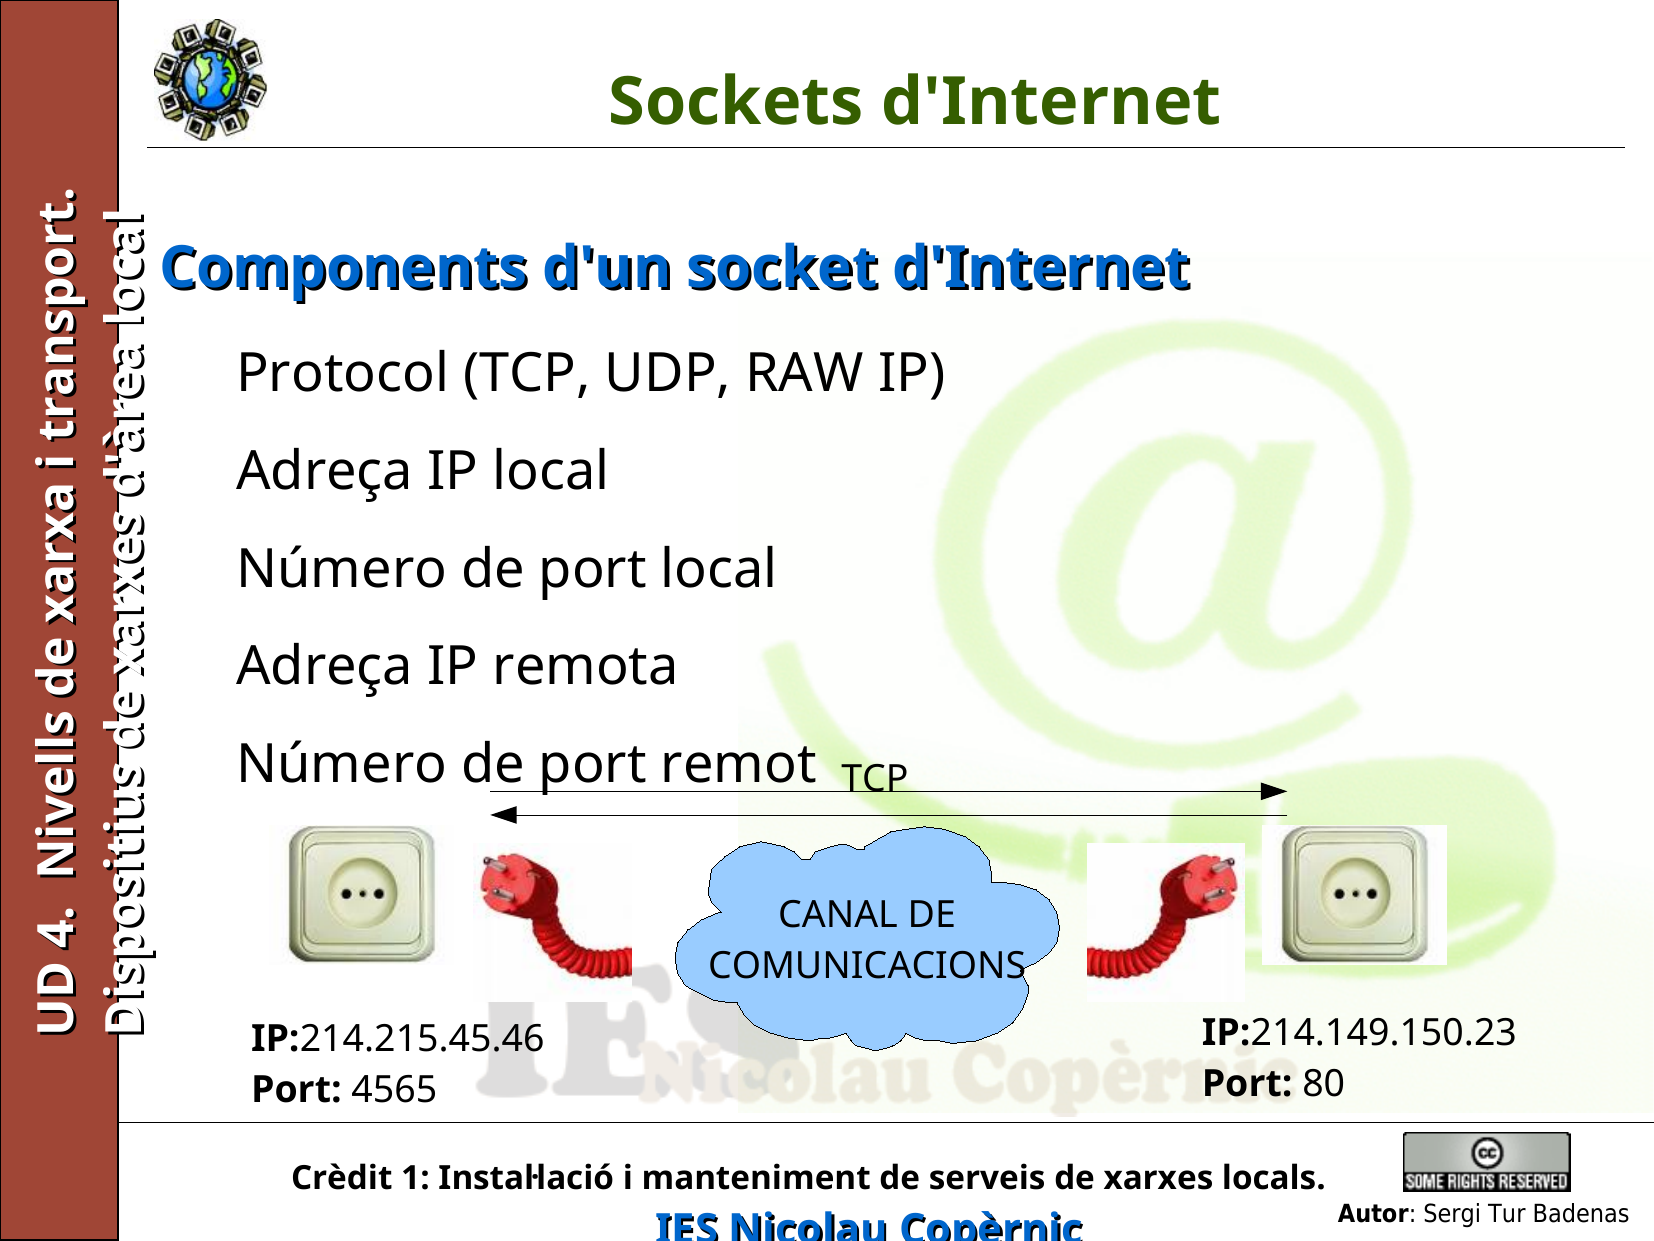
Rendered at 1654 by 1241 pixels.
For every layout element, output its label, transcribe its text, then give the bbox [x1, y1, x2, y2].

picture [269, 825, 454, 965]
text_box TCP [826, 744, 932, 791]
list Components d'un socket d'Internet Protocol (TCP, UDP, RAW IP) Adreça IP local Número de port local Adreça IP remota Número de port remot [141, 225, 1630, 1061]
text_box TCP [826, 792, 932, 797]
title Sockets d'Internet [171, 49, 1654, 148]
text_box CANAL DE COMUNICACIONS [675, 826, 1060, 1051]
text_box IP:214.149.150.23 Port: 80 [1187, 998, 1525, 1088]
picture [1329, 1088, 1339, 1094]
picture [466, 252, 1654, 1117]
picture [1403, 1132, 1571, 1192]
picture [1262, 825, 1447, 965]
picture [473, 843, 632, 1002]
picture [1087, 843, 1245, 1002]
picture [154, 19, 268, 142]
text_box IP:214.215.45.46 Port: 4565 [236, 1003, 553, 1094]
picture [1307, 1088, 1318, 1094]
